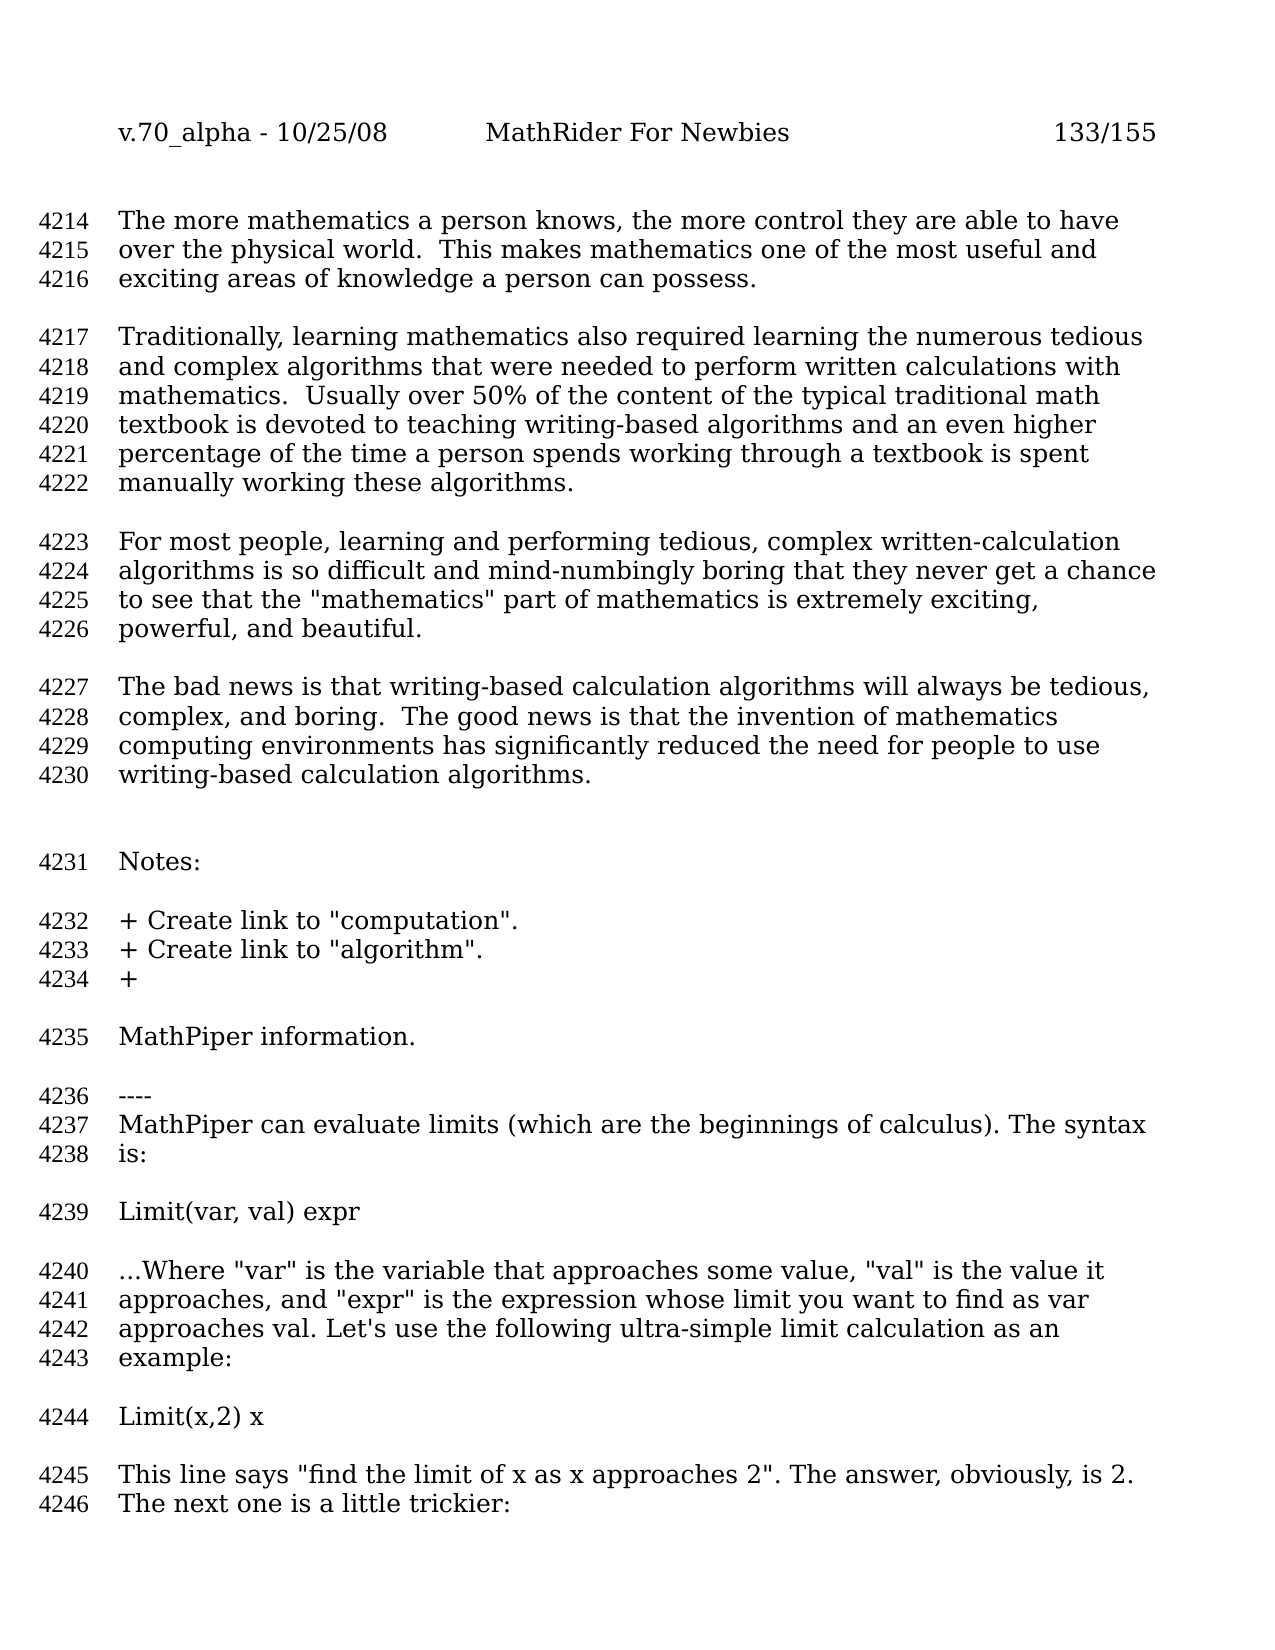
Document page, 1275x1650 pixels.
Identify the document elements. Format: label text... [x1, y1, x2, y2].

text This line says "find the limit of x as x approaches 2". The answer, obviously, is 2. The next one is a little trickier: [118, 1460, 1157, 1518]
text Notes: [118, 848, 1157, 877]
text MathPiper can evaluate limits (which are the beginnings of calculus). The syntax is: [118, 1110, 1157, 1168]
text Limit(x,2) x [118, 1402, 1157, 1431]
text Traditionally, learning mathematics also required learning the numerous tedious and complex algorithms that were needed to perform written calculations with mathematics. Usually over 50% of the content of the typical traditional math textbook is devoted to teaching writing-based algorithms and an even higher percentage of the time a person spends working through a textbook is spent manually working these algorithms. [118, 323, 1157, 498]
text ...Where "var" is the variable that approaches some value, "val" is the value it approaches, and "expr" is the expression whose limit you want to find as var approaches val. Let's use the following ultra-simple limit calculation as an example: [118, 1256, 1157, 1373]
text For most people, learning and performing tedious, complex written-calculation algorithms is so difficult and mind-numbingly boring that they never get a chance to see that the "mathematics" part of mathematics is extremely exciting, powerful, and beautiful. [118, 527, 1157, 643]
text Limit(var, val) expr [118, 1198, 1157, 1227]
text ---- [118, 1081, 1157, 1110]
text + Create link to "computation". [118, 906, 1157, 935]
text MathPiper information. [118, 1023, 1157, 1052]
text The bad news is that writing-based calculation algorithms will always be tedious, complex, and boring. The good news is that the invention of mathematics computing environments has significantly reduced the need for people to use writing-based calculation algorithms. [118, 673, 1157, 789]
text + [118, 964, 1157, 993]
text + Create link to "algorithm". [118, 935, 1157, 964]
text The more mathematics a person knows, the more control they are able to have over the physical world. This makes mathematics one of the most useful and exciting areas of knowledge a person can possess. [118, 206, 1157, 293]
